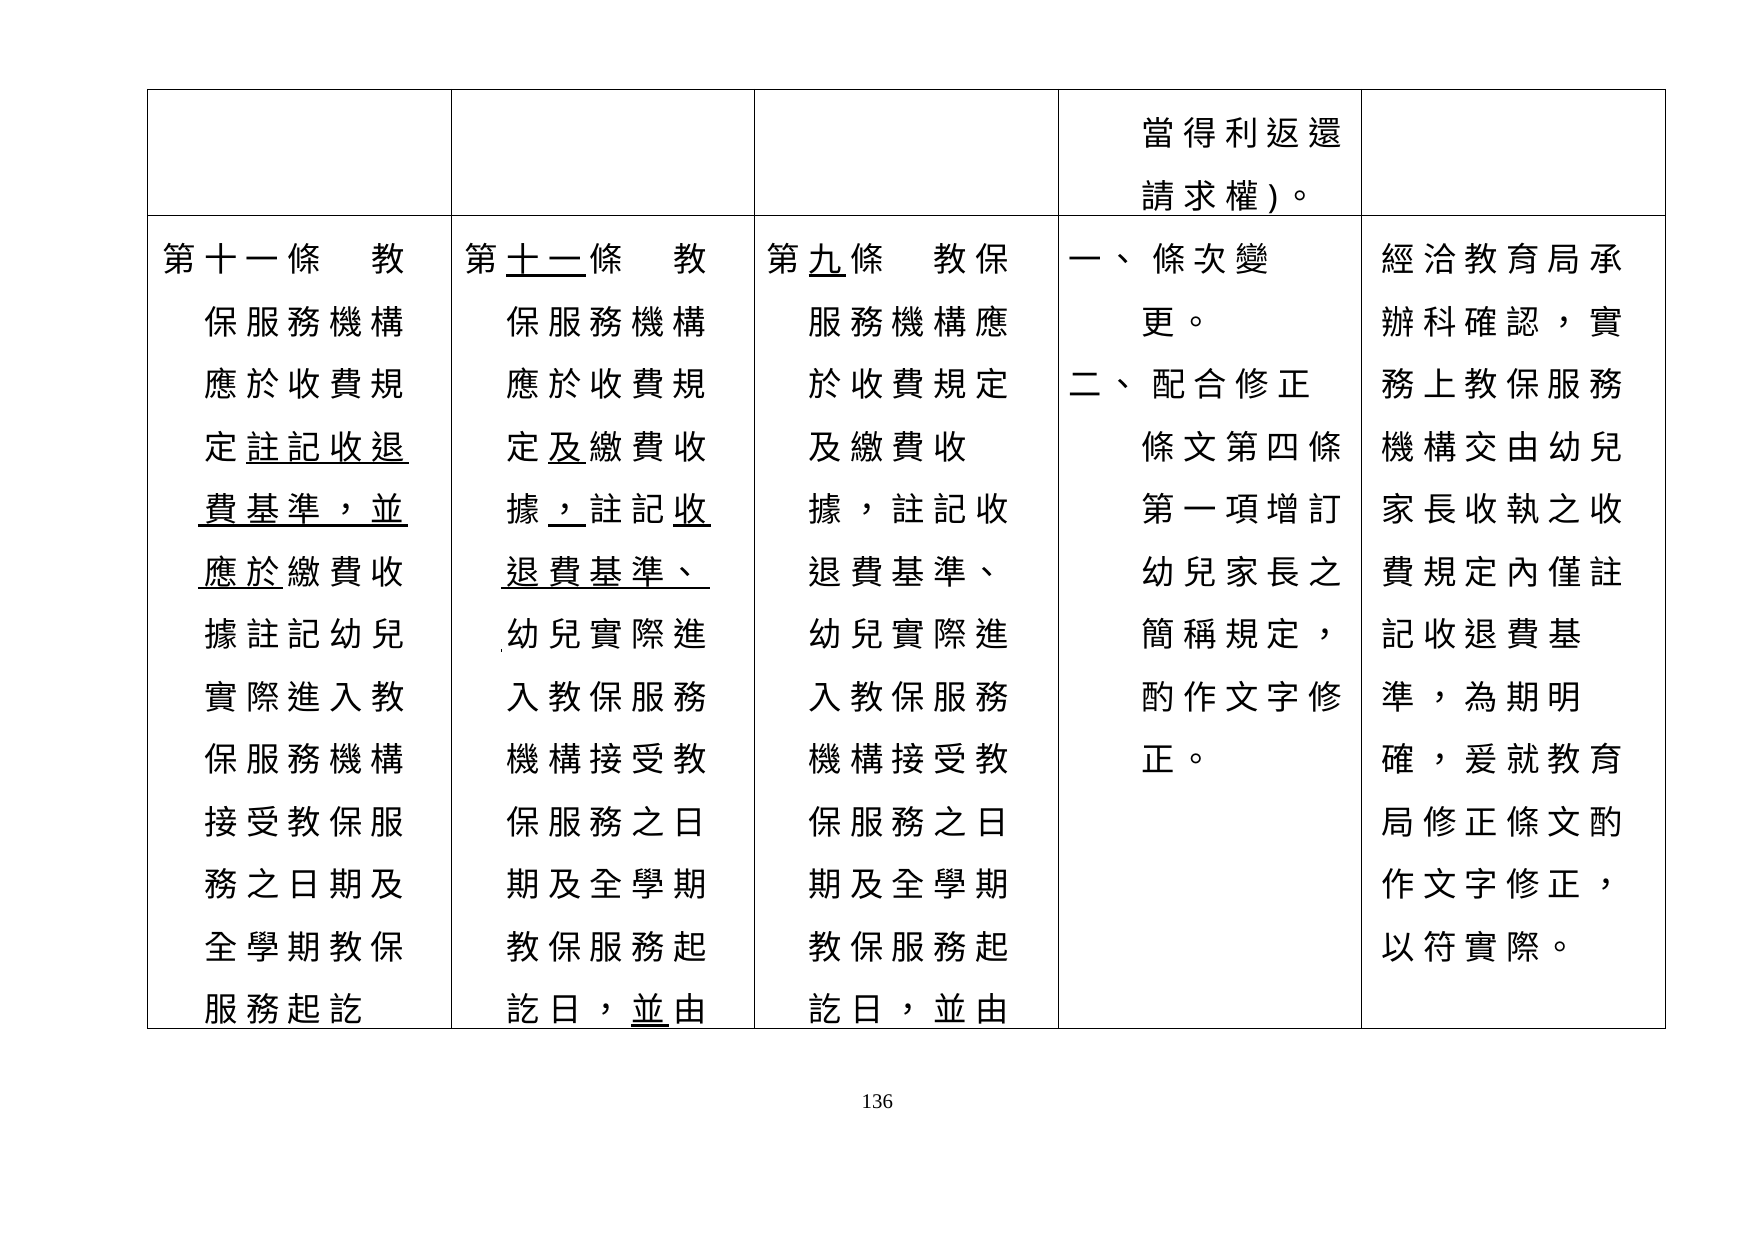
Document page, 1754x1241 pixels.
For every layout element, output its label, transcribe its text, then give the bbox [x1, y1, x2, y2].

table_cell [148, 90, 451, 215]
table_cell [755, 90, 1058, 215]
table_cell [88, 215, 147, 1028]
table_cell 第九條 教保服務機構應於收費規定及繳費收據，註記收退費基準、幼兒實際進入教保服務機構接受教保服務之日期及全學期教保服務起訖日，並由 [755, 216, 1058, 1028]
table_cell 第十一條 教保服務機構應於收費規定註記收退費基準，並應於繳費收據註記幼兒實際進入教保服務機構接受教保服務之日期及全學期教保服務起訖 [148, 216, 451, 1028]
table_cell 經洽教育局承辦科確認，實務上教保服務機構交由幼兒家長收執之收費規定內僅註記收退費基準，為期明確，爰就教育局修正條文酌作文字修正，以符實際。 [1362, 216, 1665, 1028]
table_cell 當得利返還請求權)。 [1059, 90, 1361, 215]
table_cell 第十一條 教保服務機構應於收費規定及繳費收據，註記收退費基準、幼兒實際進入教保服務機構接受教保服務之日期及全學期教保服務起訖日，並由 [452, 216, 754, 1028]
table_cell [88, 89, 147, 215]
table_cell [1666, 89, 1683, 215]
table_cell [1362, 90, 1665, 215]
table_cell 一、條次變更。 二、配合修正條文第四條第一項增訂幼兒家長之簡稱規定，酌作文字修正。 [1059, 216, 1361, 1028]
table_cell [452, 90, 754, 215]
table_cell [1666, 215, 1683, 1028]
